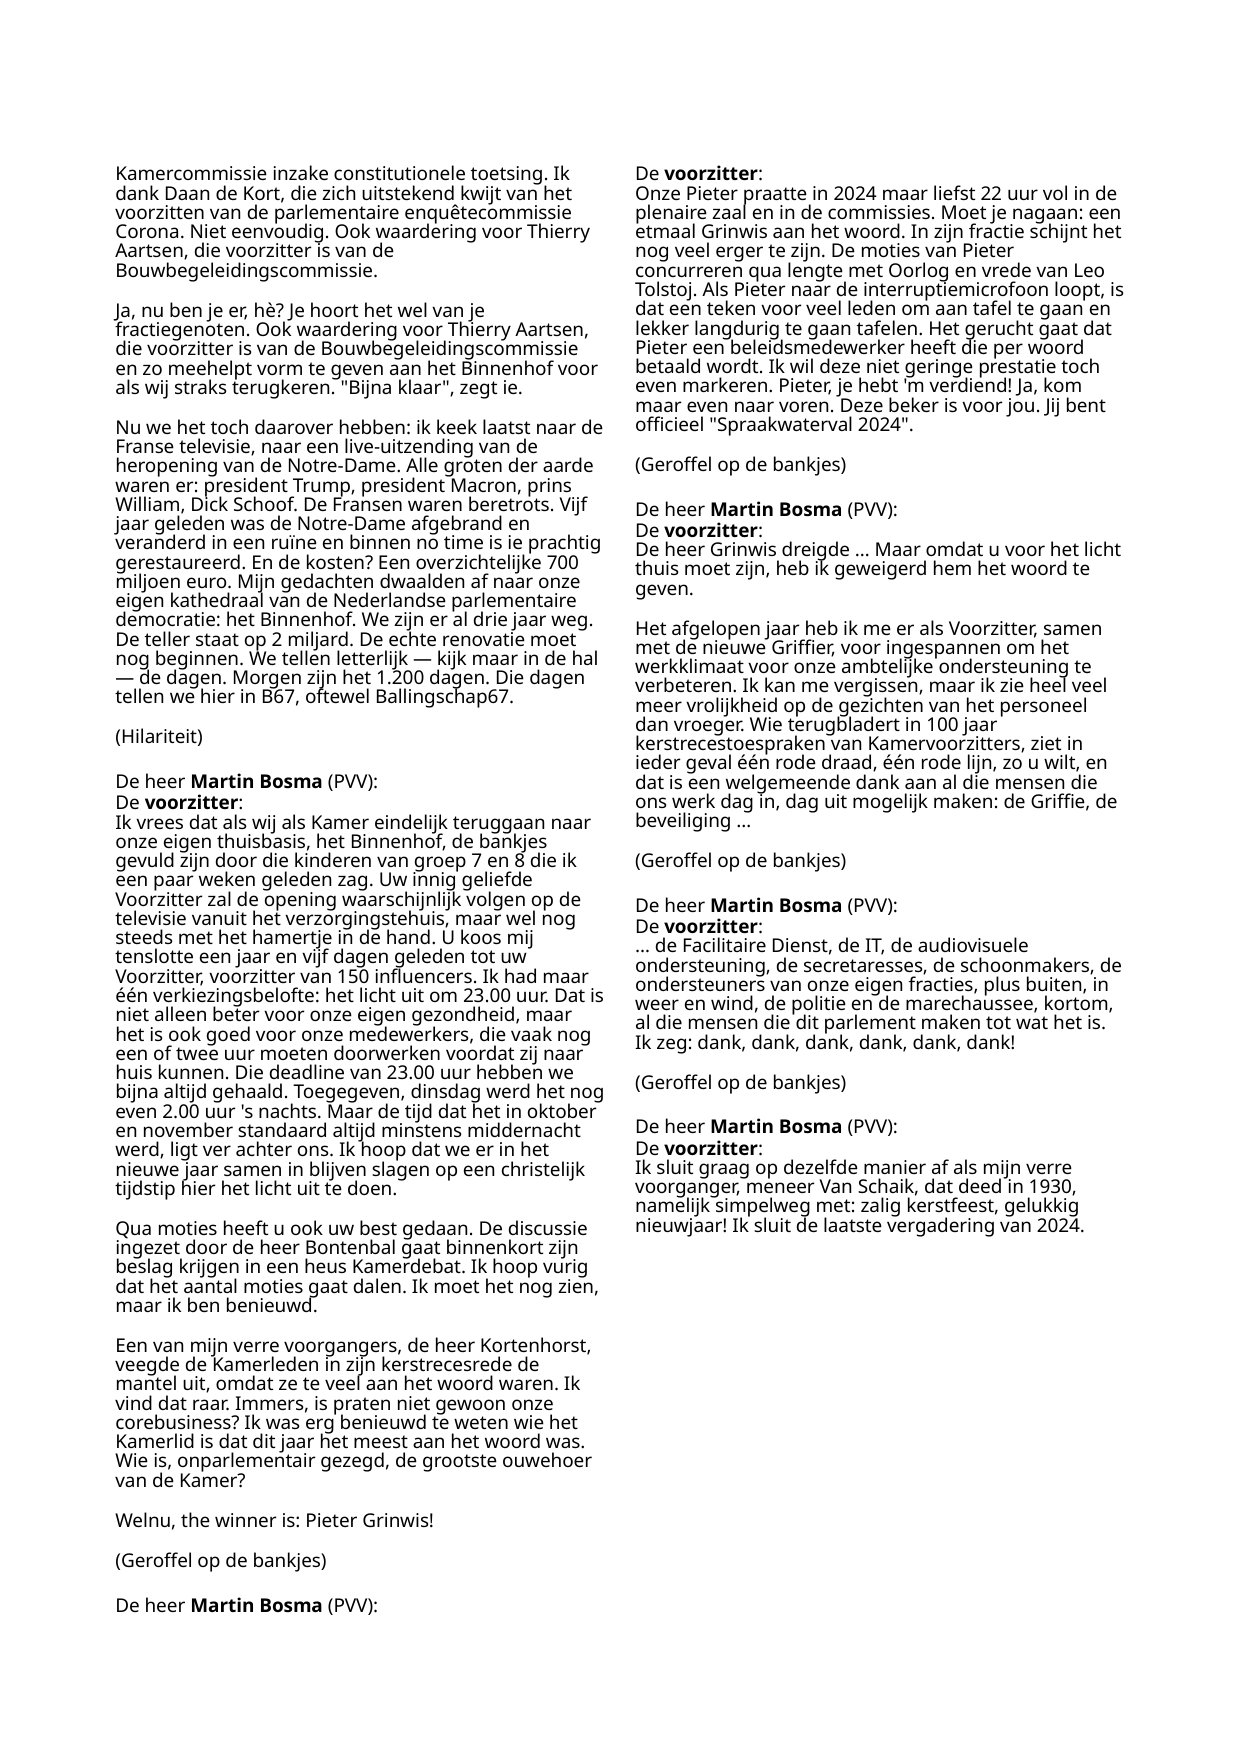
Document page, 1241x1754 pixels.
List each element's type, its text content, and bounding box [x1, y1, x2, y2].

text De voorzitter: [635, 165, 1125, 184]
text De heer Martin Bosma (PVV): [635, 496, 1125, 522]
text Ik vrees dat als wij als Kamer eindelijk teruggaan naar onze eigen thuisbasis, het Binnenhof, de bankjes gevuld zijn door die kinderen van groep 7 en 8 die ik een paar weken geleden zag. Uw innig geliefde Voorzitter zal de opening waarschijnlijk volgen op de televisie vanuit het verzorgingstehuis, maar wel nog steeds met het hamertje in de hand. U koos mij tenslotte een jaar en vijf dagen geleden tot uw Voorzitter, voorzitter van 150 influencers. Ik had maar één verkiezingsbelofte: het licht uit om 23.00 uur. Dat is niet alleen beter voor onze eigen gezondheid, maar het is ook goed voor onze medewerkers, die vaak nog een of twee uur moeten doorwerken voordat zij naar huis kunnen. Die deadline van 23.00 uur hebben we bijna altijd gehaald. Toegegeven, dinsdag werd het nog even 2.00 uur 's nachts. Maar de tijd dat het in oktober en november standaard altijd minstens middernacht werd, ligt ver achter ons. Ik hoop dat we er in het nieuwe jaar samen in blijven slagen op een christelijk tijdstip hier het licht uit te doen. [115, 814, 605, 1199]
text De voorzitter: [635, 918, 1125, 937]
text De heer Martin Bosma (PVV): [635, 1114, 1125, 1139]
text Qua moties heeft u ook uw best gedaan. De discussie ingezet door de heer Bontenbal gaat binnenkort zijn beslag krijgen in een heus Kamerdebat. Ik hoop vurig dat het aantal moties gaat dalen. Ik moet het nog zien, maar ik ben benieuwd. [115, 1220, 605, 1316]
text Een van mijn verre voorgangers, de heer Kortenhorst, veegde de Kamerleden in zijn kerstrecesrede de mantel uit, omdat ze te veel aan het woord waren. Ik vind dat raar. Immers, is praten niet gewoon onze corebusiness? Ik was erg benieuwd te weten wie het Kamerlid is dat dit jaar het meest aan het woord was. Wie is, onparlementair gezegd, de grootste ouwehoer van de Kamer? [115, 1337, 605, 1491]
text Ja, nu ben je er, hè? Je hoort het wel van je fractiegenoten. Ook waardering voor Thierry Aartsen, die voorzitter is van de Bouwbegeleidingscommissie en zo meehelpt vorm te geven aan het Binnenhof voor als wij straks terugkeren. "Bijna klaar", zegt ie. [115, 302, 605, 398]
text Ik sluit graag op dezelfde manier af als mijn verre voorganger, meneer Van Schaik, dat deed in 1930, namelijk simpelweg met: zalig kerstfeest, gelukkig nieuwjaar! Ik sluit de laatste vergadering van 2024. [635, 1159, 1125, 1236]
text Het afgelopen jaar heb ik me er als Voorzitter, samen met de nieuwe Griffier, voor ingespannen om het werkklimaat voor onze ambtelijke ondersteuning te verbeteren. Ik kan me vergissen, maar ik zie heel veel meer vrolijkheid op de gezichten van het personeel dan vroeger. Wie terugbladert in 100 jaar kerstrecestoespraken van Kamervoorzitters, ziet in ieder geval één rode draad, één rode lijn, zo u wilt, en dat is een welgemeende dank aan al die mensen die ons werk dag in, dag uit mogelijk maken: de Griffie, de beveiliging … [635, 619, 1125, 831]
text De voorzitter: [115, 794, 605, 814]
text (Geroffel op de bankjes) [635, 1074, 1125, 1093]
text Nu we het toch daarover hebben: ik keek laatst naar de Franse televisie, naar een live-uitzending van de heropening van de Notre-Dame. Alle groten der aarde waren er: president Trump, president Macron, prins William, Dick Schoof. De Fransen waren beretrots. Vijf jaar geleden was de Notre-Dame afgebrand en veranderd in een ruïne en binnen no time is ie prachtig gerestaureerd. En de kosten? Een overzichtelijke 700 miljoen euro. Mijn gedachten dwaalden af naar onze eigen kathedraal van de Nederlandse parlementaire democratie: het Binnenhof. We zijn er al drie jaar weg. De teller staat op 2 miljard. De echte renovatie moet nog beginnen. We tellen letterlijk — kijk maar in de hal — de dagen. Morgen zijn het 1.200 dagen. Die dagen tellen we hier in B67, oftewel Ballingschap67. [115, 419, 605, 708]
text De heer Martin Bosma (PVV): [635, 892, 1125, 918]
text De voorzitter: [635, 522, 1125, 541]
text … de Facilitaire Dienst, de IT, de audiovisuele ondersteuning, de secretaresses, de schoonmakers, de ondersteuners van onze eigen fracties, plus buiten, in weer en wind, de politie en de marechaussee, kortom, al die mensen die dit parlement maken tot wat het is. Ik zeg: dank, dank, dank, dank, dank, dank! [635, 937, 1125, 1053]
text (Hilariteit) [115, 728, 605, 748]
text De heer Grinwis dreigde … Maar omdat u voor het licht thuis moet zijn, heb ik geweigerd hem het woord te geven. [635, 541, 1125, 599]
text (Geroffel op de bankjes) [635, 456, 1125, 475]
text Onze Pieter praatte in 2024 maar liefst 22 uur vol in de plenaire zaal en in de commissies. Moet je nagaan: een etmaal Grinwis aan het woord. In zijn fractie schijnt het nog veel erger te zijn. De moties van Pieter concurreren qua lengte met Oorlog en vrede van Leo Tolstoj. Als Pieter naar de interruptiemicrofoon loopt, is dat een teken voor veel leden om aan tafel te gaan en lekker langdurig te gaan tafelen. Het gerucht gaat dat Pieter een beleidsmedewerker heeft die per woord betaald wordt. Ik wil deze niet geringe prestatie toch even markeren. Pieter, je hebt 'm verdiend! Ja, kom maar even naar voren. Deze beker is voor jou. Jij bent officieel "Spraakwaterval 2024". [635, 184, 1125, 435]
text Welnu, the winner is: Pieter Grinwis! [115, 1512, 605, 1531]
text De heer Martin Bosma (PVV): [115, 769, 605, 794]
text De voorzitter: [635, 1139, 1125, 1159]
text (Geroffel op de bankjes) [115, 1552, 605, 1571]
text Kamercommissie inzake constitutionele toetsing. Ik dank Daan de Kort, die zich uitstekend kwijt van het voorzitten van de parlementaire enquêtecommissie Corona. Niet eenvoudig. Ook waardering voor Thierry Aartsen, die voorzitter is van de Bouwbegeleidingscommissie. [115, 165, 605, 281]
text (Geroffel op de bankjes) [635, 852, 1125, 871]
text De heer Martin Bosma (PVV): [115, 1592, 605, 1618]
